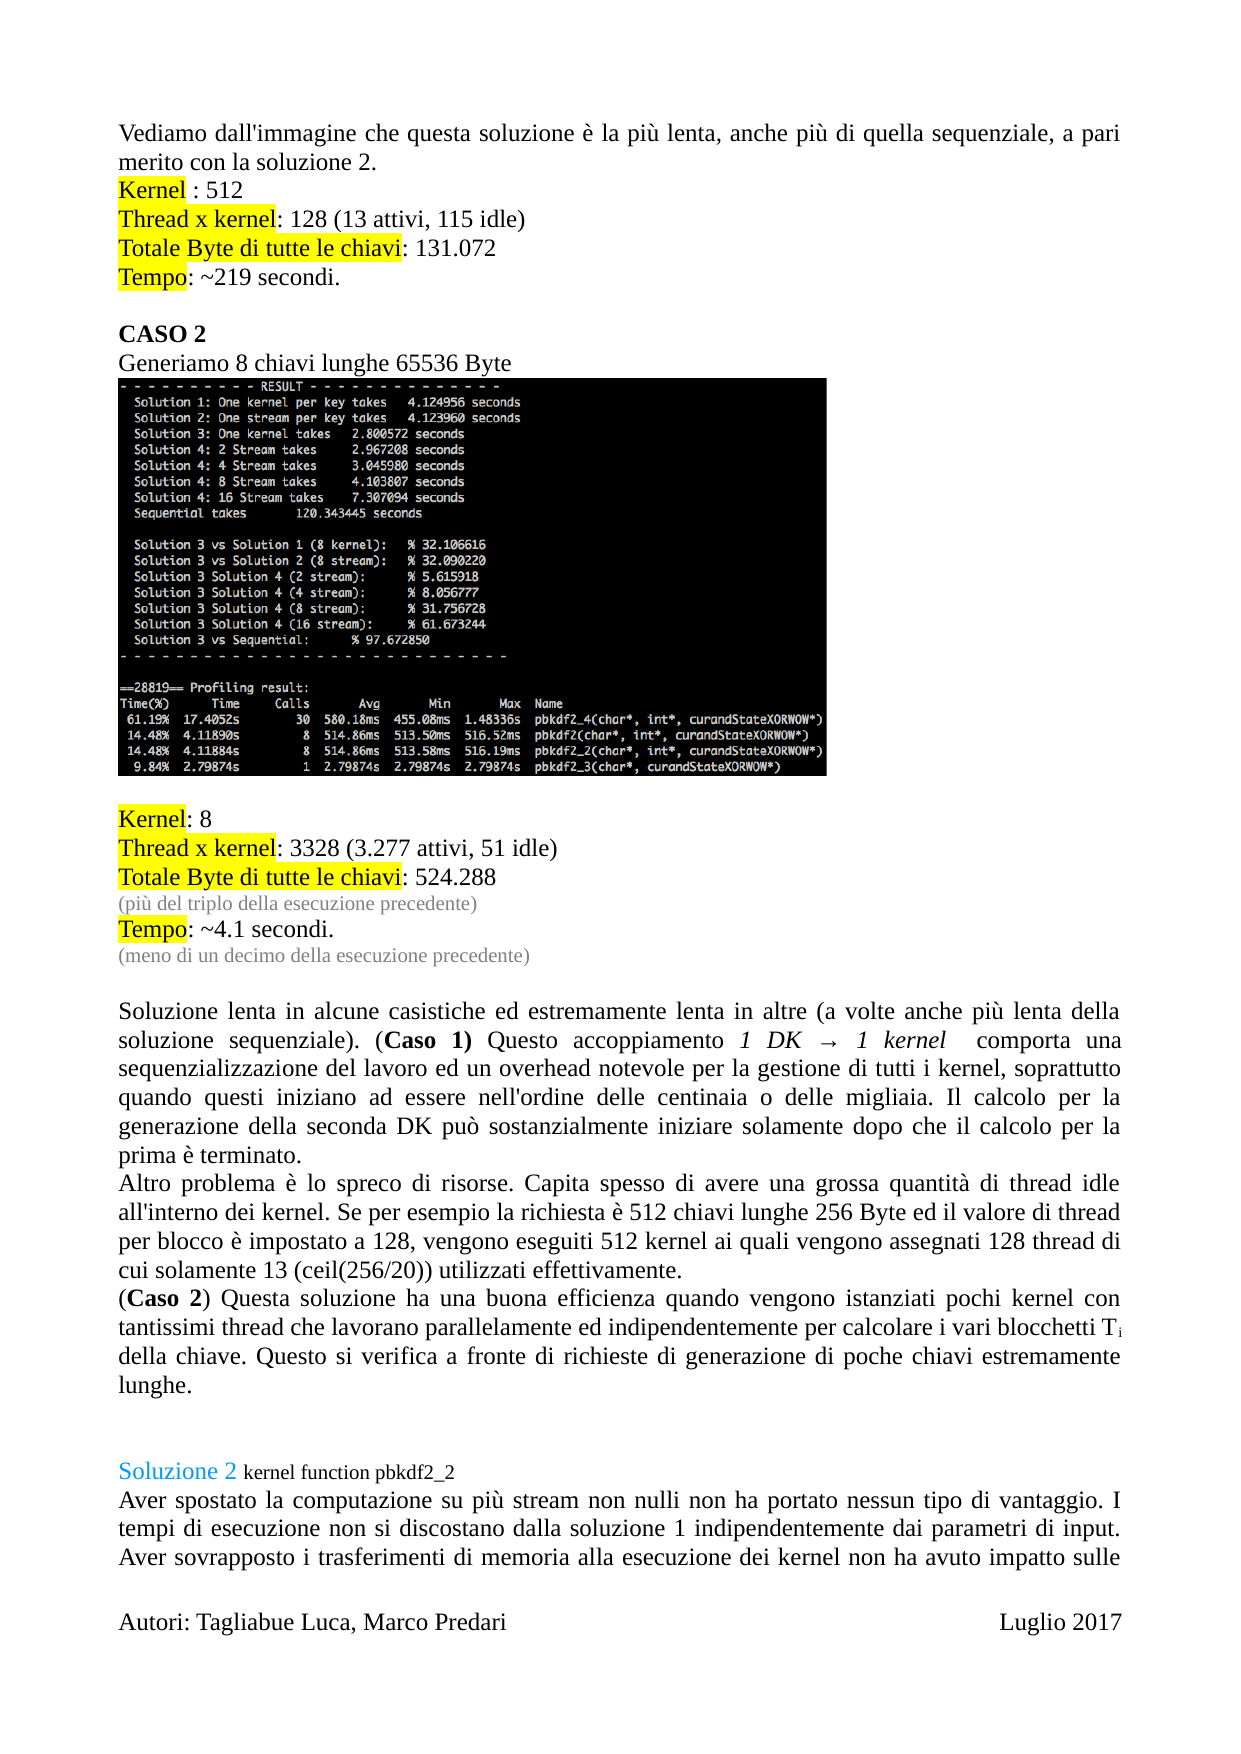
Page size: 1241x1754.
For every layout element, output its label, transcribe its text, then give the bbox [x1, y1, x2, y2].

text Soluzione 2 kernel function pbkdf2_2 [118, 1456, 1122, 1485]
text (Caso 2) Questa soluzione ha una buona efficienza quando vengono istanziati pochi kernel con tantissimi thread che lavorano parallelamente ed indipendentemente per calcolare i vari blocchetti Ti della chiave. Questo si verifica a fronte di richieste di generazione di poche chiavi estremamente lunghe. [118, 1283, 1122, 1398]
text Thread x kernel: 128 (13 attivi, 115 idle) [118, 204, 1122, 233]
text CASO 2 [118, 319, 1122, 348]
text Vediamo dall'immagine che questa soluzione è la più lenta, anche più di quella sequenziale, a pari merito con la soluzione 2. [118, 118, 1122, 176]
text Totale Byte di tutte le chiavi: 524.288 [118, 862, 1122, 890]
text Kernel: 8 [118, 804, 1122, 833]
text Kernel : 512 [118, 176, 1122, 204]
text Thread x kernel: 3328 (3.277 attivi, 51 idle) [118, 833, 1122, 862]
text (meno di un decimo della esecuzione precedente) [118, 943, 1122, 967]
text Tempo: ~4.1 secondi. [118, 914, 1122, 943]
picture [118, 378, 827, 776]
text Aver spostato la computazione su più stream non nulli non ha portato nessun tipo di vantaggio. I tempi di esecuzione non si discostano dalla soluzione 1 indipendentemente dai parametri di input. Aver sovrapposto i trasferimenti di memoria alla esecuzione dei kernel non ha avuto impatto sulle [118, 1485, 1122, 1571]
text Generiamo 8 chiavi lunghe 65536 Byte [118, 348, 1122, 377]
text (più del triplo della esecuzione precedente) [118, 890, 1122, 914]
text Soluzione lenta in alcune casistiche ed estremamente lenta in altre (a volte anche più lenta della soluzione sequenziale). (Caso 1) Questo accoppiamento 1 DK → 1 kernel comporta una sequenzializzazione del lavoro ed un overhead notevole per la gestione di tutti i kernel, soprattutto quando questi iniziano ad essere nell'ordine delle centinaia o delle migliaia. Il calcolo per la generazione della seconda DK può sostanzialmente iniziare solamente dopo che il calcolo per la prima è terminato. [118, 996, 1122, 1168]
text Tempo: ~219 secondi. [118, 262, 1122, 291]
text Altro problema è lo spreco di risorse. Capita spesso di avere una grossa quantità di thread idle all'interno dei kernel. Se per esempio la richiesta è 512 chiavi lunghe 256 Byte ed il valore di thread per blocco è impostato a 128, vengono eseguiti 512 kernel ai quali vengono assegnati 128 thread di cui solamente 13 (ceil(256/20)) utilizzati effettivamente. [118, 1168, 1122, 1283]
text Totale Byte di tutte le chiavi: 131.072 [118, 233, 1122, 262]
